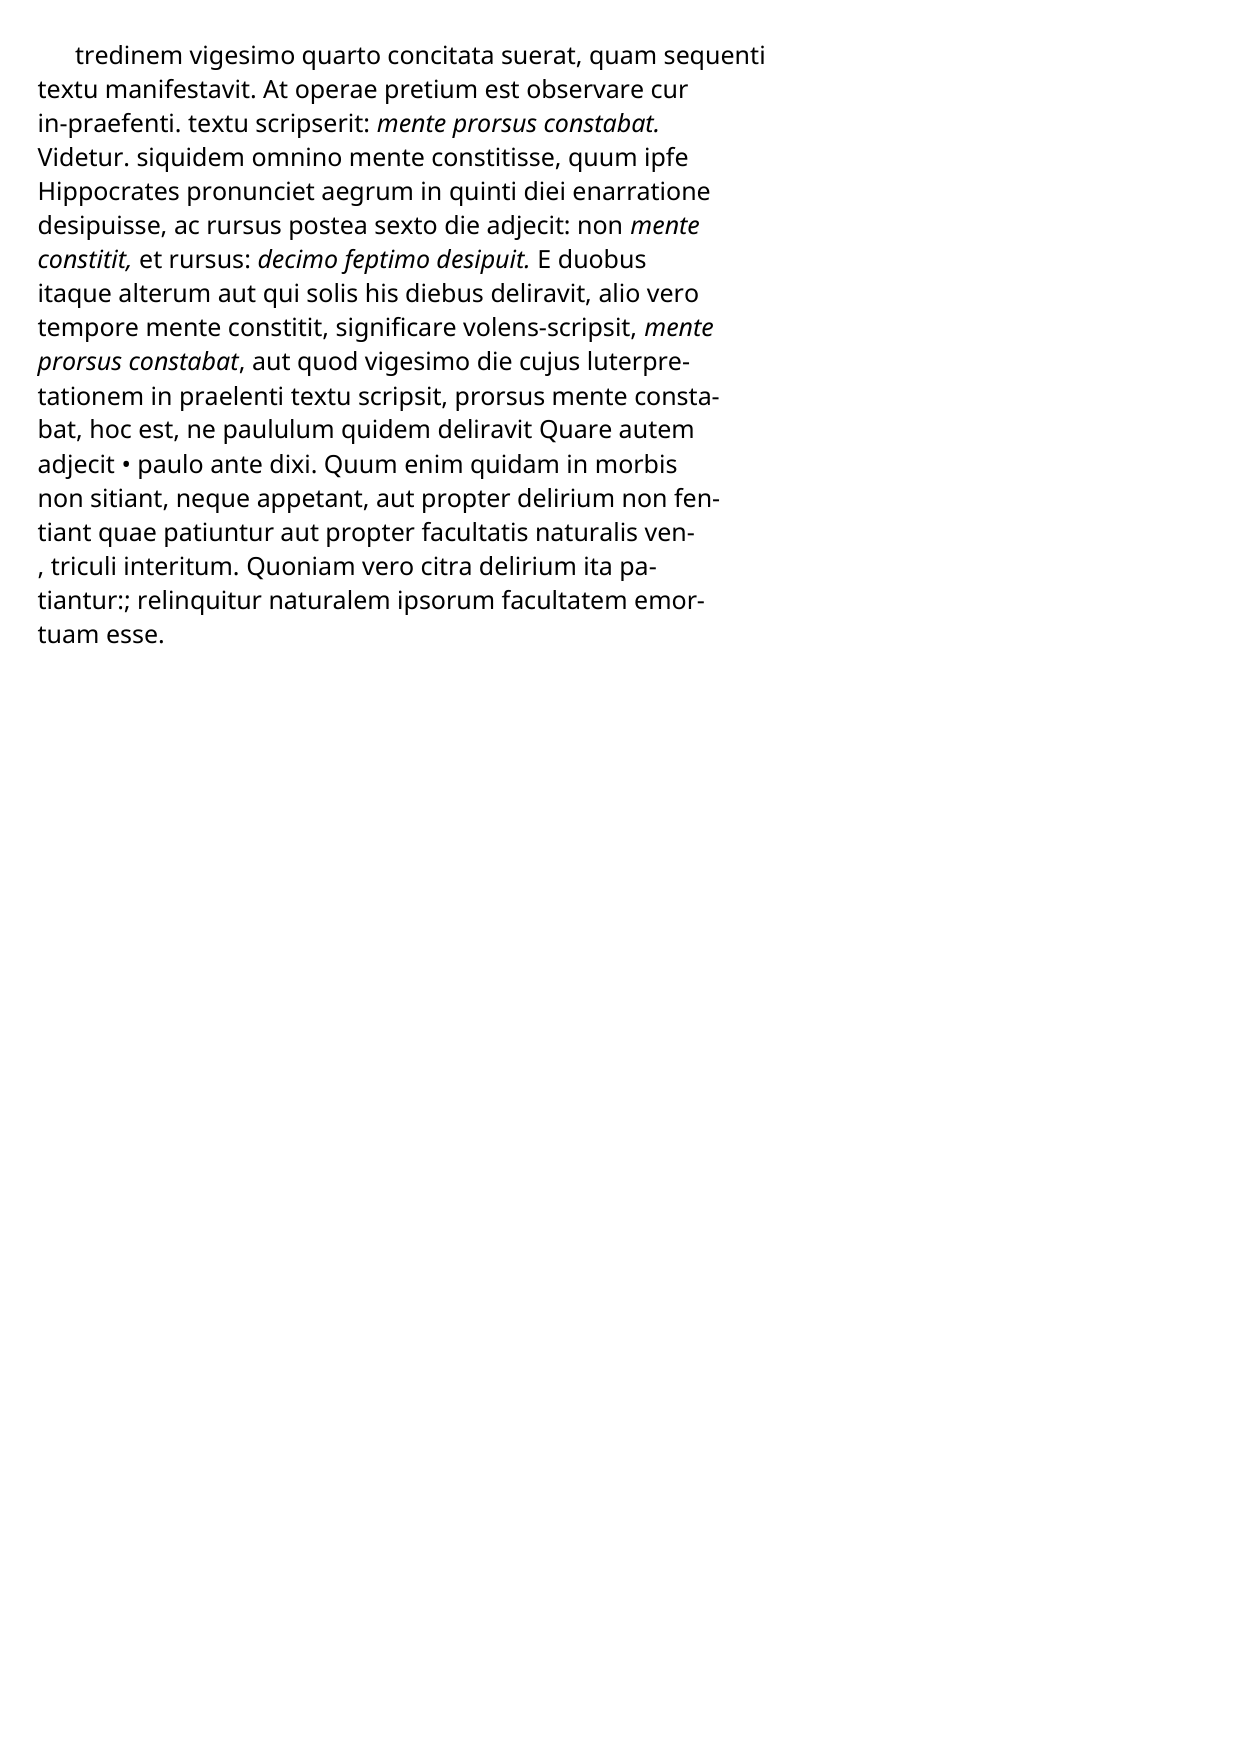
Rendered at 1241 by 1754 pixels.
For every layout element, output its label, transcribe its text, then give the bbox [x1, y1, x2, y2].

text tredinem vigesimo quarto concitata suerat, quam sequenti textu manifestavit. At operae pretium est observare cur in-praefenti. textu scripserit: mente prorsus constabat. Videtur. siquidem omnino mente constitisse, quum ipfe Hippocrates pronunciet aegrum in quinti diei enarratione desipuisse, ac rursus postea sexto die adjecit: non mente constitit, et rursus: decimo feptimo desipuit. E duobus itaque alterum aut qui solis his diebus deliravit, alio vero tempore mente constitit, significare volens-scripsit, mente prorsus constabat, aut quod vigesimo die cujus luterpre- tationem in praelenti textu scripsit, prorsus mente consta- bat, hoc est, ne paululum quidem deliravit Quare autem adjecit • paulo ante dixi. Quum enim quidam in morbis non sitiant, neque appetant, aut propter delirium non fen- tiant quae patiuntur aut propter facultatis naturalis ven- , triculi interitum. Quoniam vero citra delirium ita pa- tiantur:; relinquitur naturalem ipsorum facultatem emor- tuam esse. [37, 37, 1203, 651]
